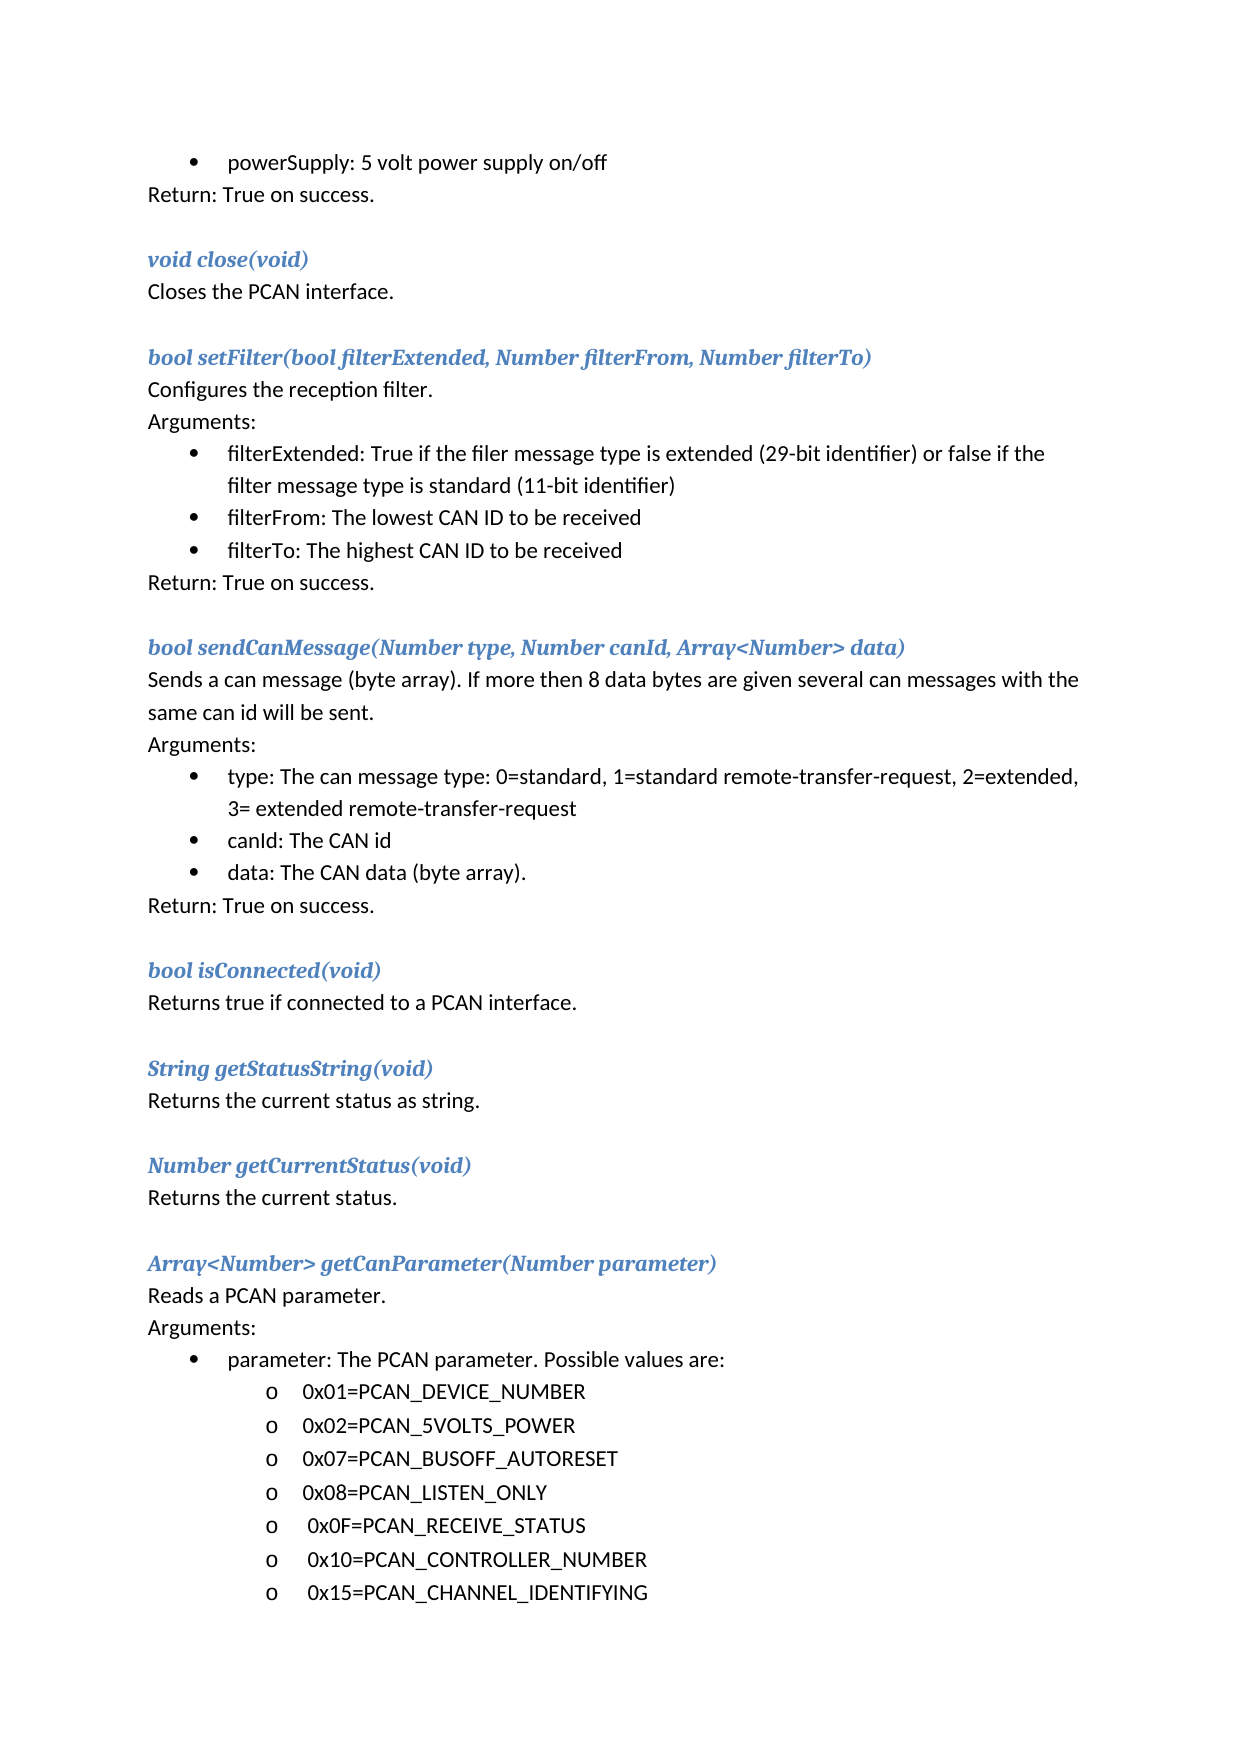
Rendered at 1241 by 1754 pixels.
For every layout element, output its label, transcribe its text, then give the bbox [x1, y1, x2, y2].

list type: The can message type: 0=standard, 1=standard remote-transfer-request, 2=extended, 3= extended remote-transfer-request [190, 762, 1093, 822]
subtitle bool isConnected(void) [148, 958, 1093, 984]
list parameter: The PCAN parameter. Possible values are: [190, 1345, 1093, 1373]
text Sends a can message (byte array). If more then 8 data bytes are given several can messages with the same can id will be sent. [148, 665, 1093, 726]
subtitle Array<Number> getCanParameter(Number parameter) [148, 1251, 1093, 1277]
text Closes the PCAN interface. [148, 277, 1093, 305]
subtitle void close(void) [148, 247, 1093, 273]
text Arguments: [148, 730, 1093, 758]
subtitle bool sendCanMessage(Number type, Number canId, Array<Number> data) [148, 635, 1093, 662]
text Return: True on success. [148, 180, 1093, 208]
text Arguments: [148, 407, 1093, 435]
subtitle String getStatusString(void) [148, 1056, 1093, 1082]
text Configures the reception filter. [148, 375, 1093, 403]
list filterTo: The highest CAN ID to be received [190, 536, 1093, 564]
list canId: The CAN id [190, 826, 1093, 854]
list 0x15=PCAN_CHANNEL_IDENTIFYING [265, 1578, 1093, 1608]
list 0x08=PCAN_LISTEN_ONLY [265, 1478, 1093, 1507]
subtitle bool setFilter(bool filterExtended, Number filterFrom, Number filterTo) [148, 344, 1093, 371]
subtitle Number getCurrentStatus(void) [148, 1153, 1093, 1179]
list 0x0F=PCAN_RECEIVE_STATUS [265, 1511, 1093, 1541]
text Returns true if connected to a PCAN interface. [148, 988, 1093, 1016]
text Return: True on success. [148, 891, 1093, 919]
text Reads a PCAN parameter. [148, 1281, 1093, 1309]
list data: The CAN data (byte array). [190, 858, 1093, 887]
text Returns the current status as string. [148, 1086, 1093, 1114]
text Arguments: [148, 1313, 1093, 1341]
list 0x01=PCAN_DEVICE_NUMBER [265, 1377, 1093, 1406]
list 0x02=PCAN_5VOLTS_POWER [265, 1411, 1093, 1440]
text Returns the current status. [148, 1183, 1093, 1211]
text Return: True on success. [148, 568, 1093, 596]
list 0x07=PCAN_BUSOFF_AUTORESET [265, 1444, 1093, 1473]
list powerSupply: 5 volt power supply on/off [190, 148, 1093, 176]
list filterFrom: The lowest CAN ID to be received [190, 503, 1093, 532]
list filterExtended: True if the filer message type is extended (29-bit identifier) or false if the filter message type is standard (11-bit identifier) [190, 439, 1093, 499]
list 0x10=PCAN_CONTROLLER_NUMBER [265, 1545, 1093, 1574]
